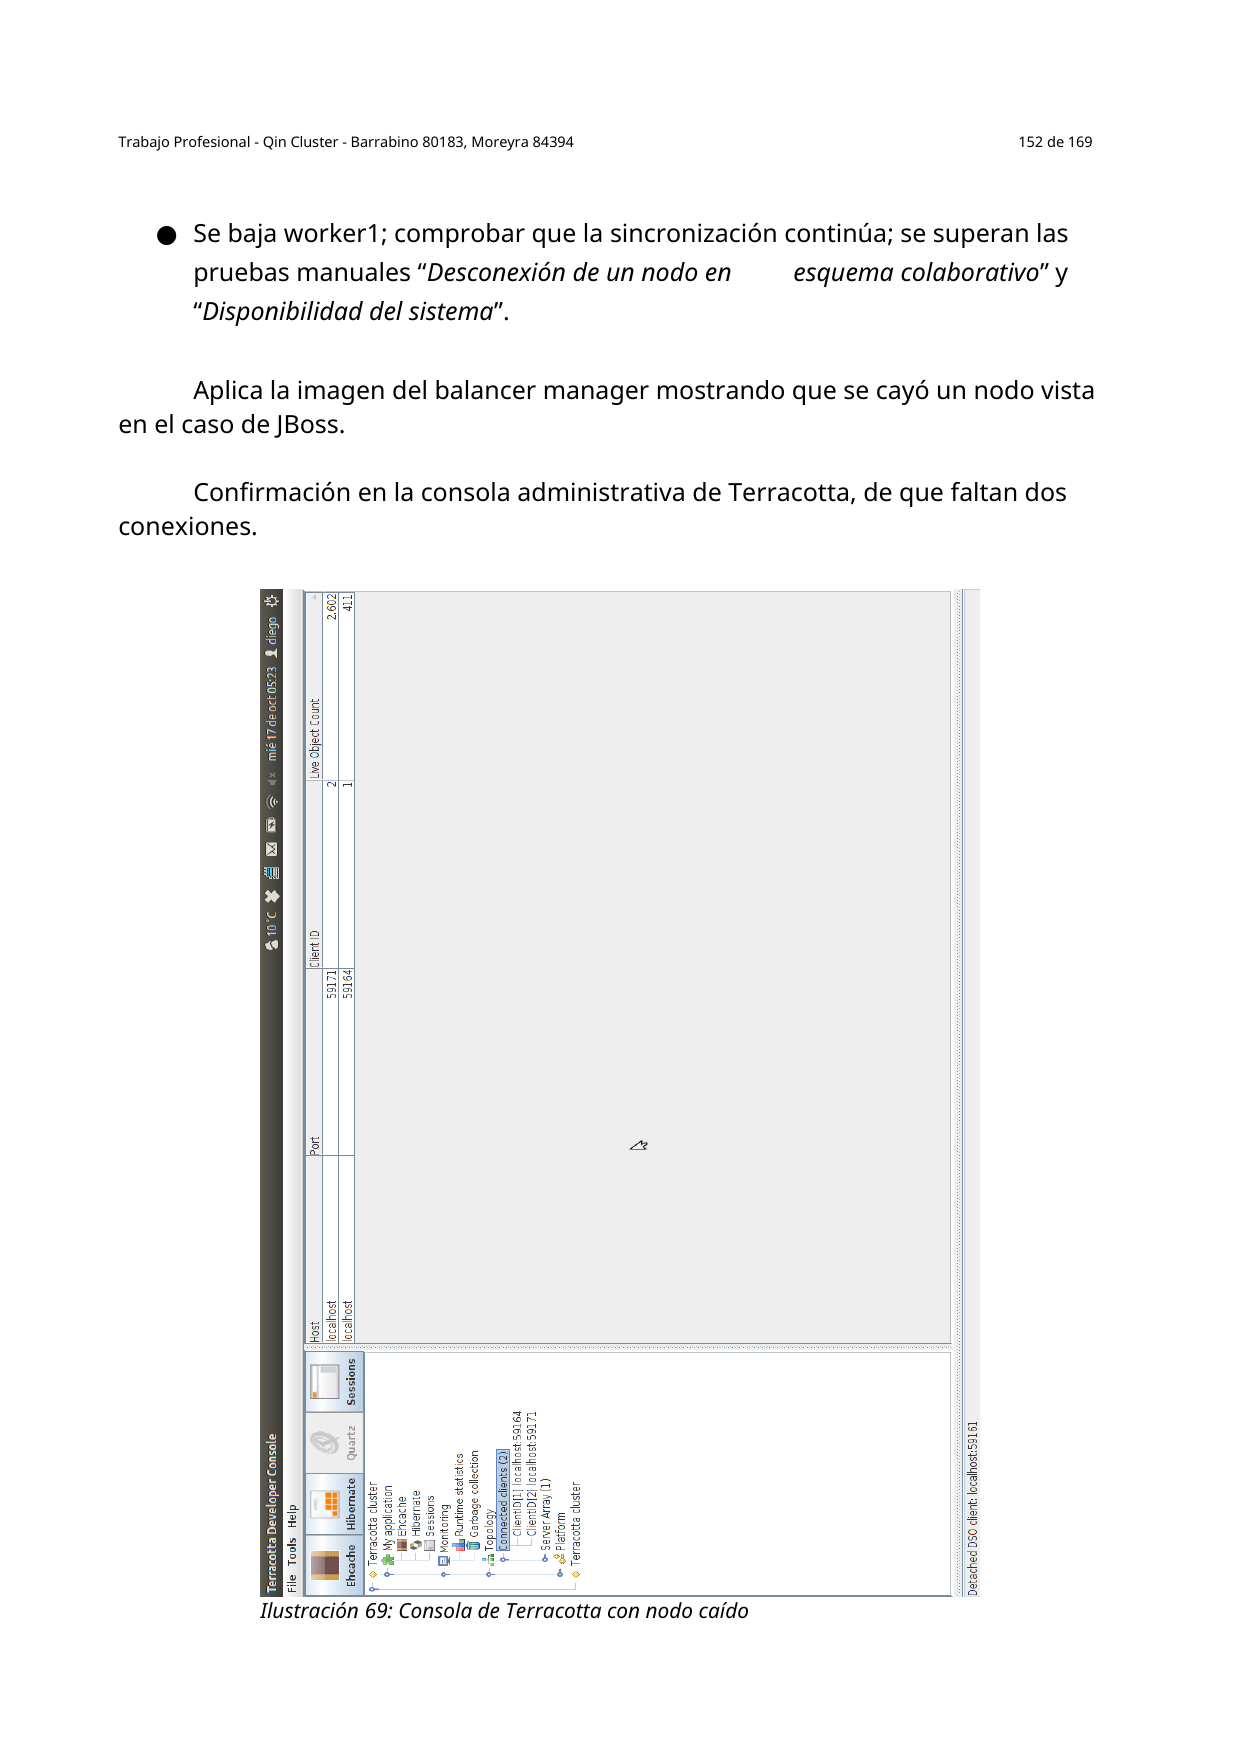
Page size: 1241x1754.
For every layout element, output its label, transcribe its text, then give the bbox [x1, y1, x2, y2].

text Confirmación en la consola administrativa de Terracotta, de que faltan dos conexiones. [118, 474, 1122, 543]
list Se baja worker1; comprobar que la sincronización continúa; se superan las pruebas manuales “Desconexión de un nodo en esquema colaborativo” y “Disponibilidad del sistema”. [156, 216, 1122, 328]
text Ilustración 69: Consola de Terracotta con nodo caído [260, 1597, 980, 1625]
text Aplica la imagen del balancer manager mostrando que se cayó un nodo vista en el caso de JBoss. [118, 372, 1122, 441]
picture [260, 589, 980, 1597]
